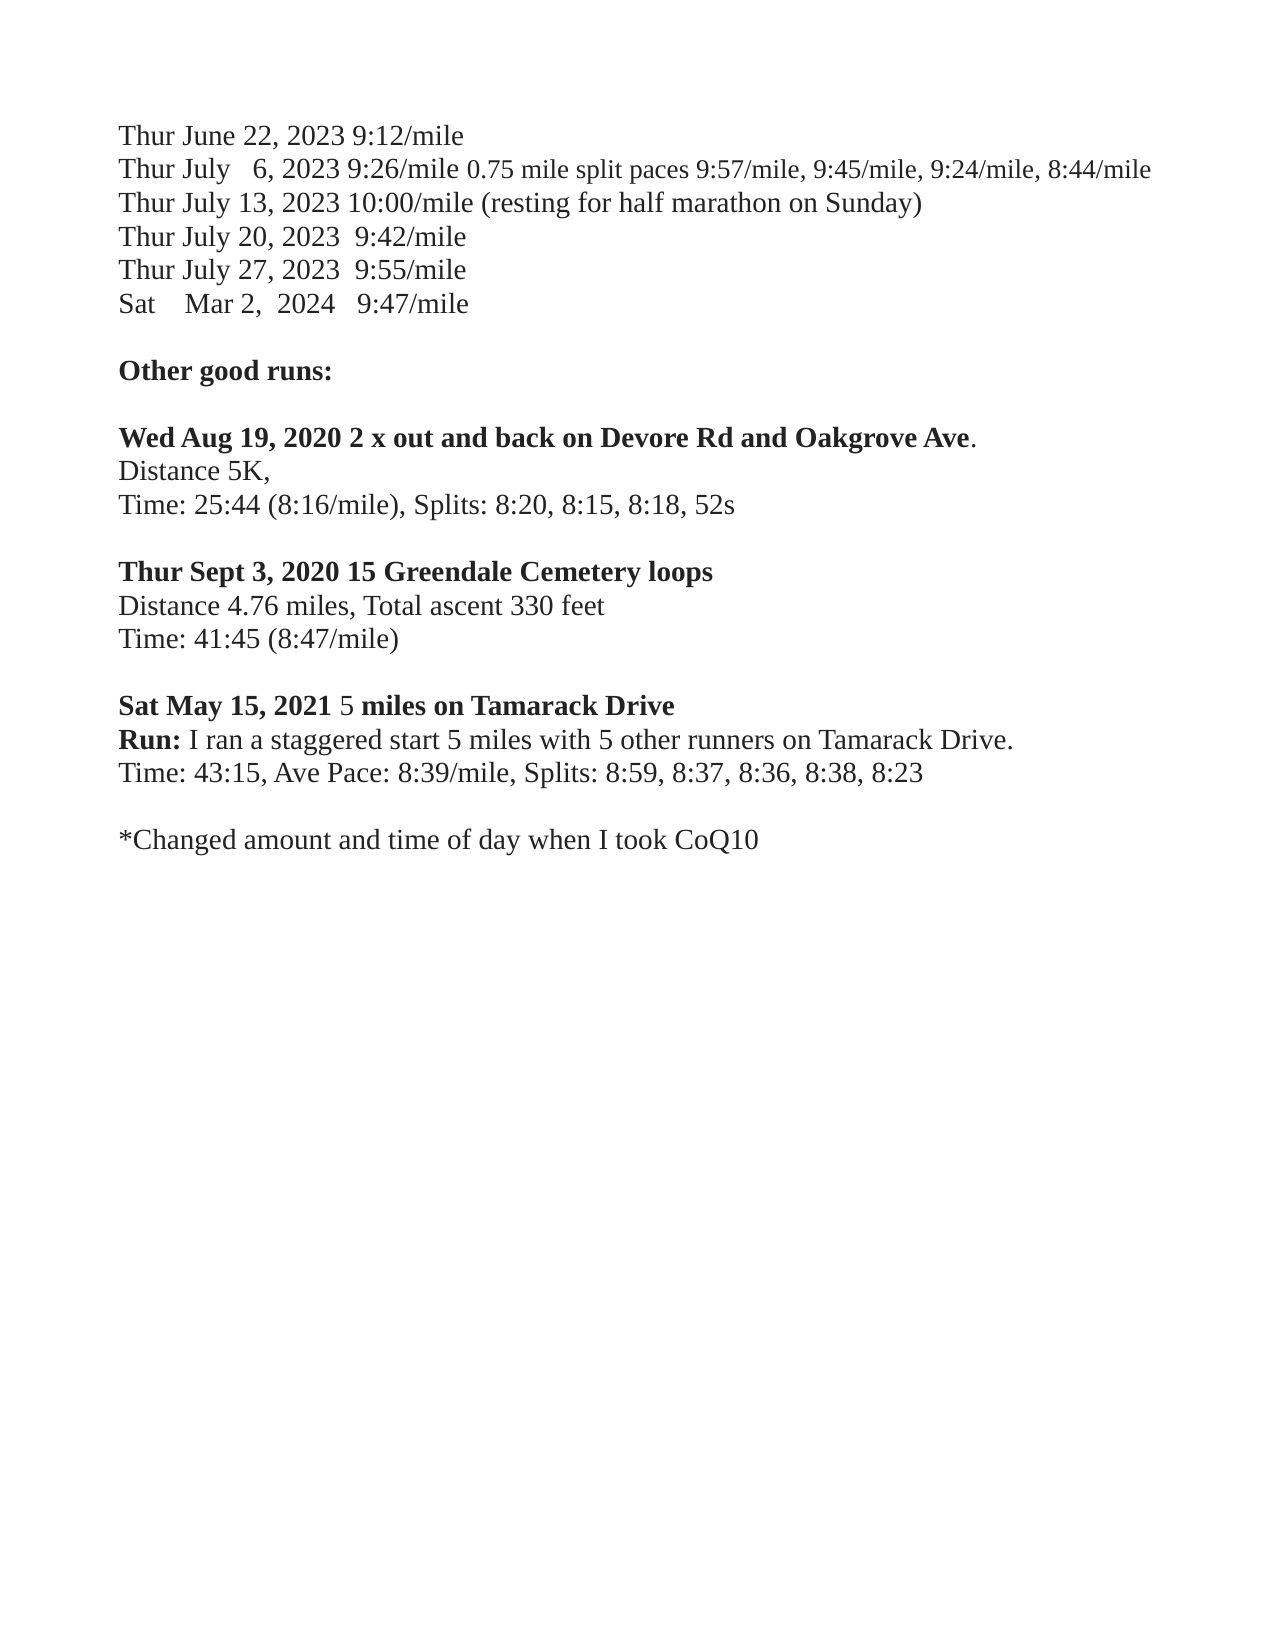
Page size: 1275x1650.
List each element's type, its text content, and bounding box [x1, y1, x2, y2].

text Time: 41:45 (8:47/mile) [118, 621, 1161, 655]
text Thur Sept 3, 2020 15 Greendale Cemetery loops [118, 554, 1161, 588]
text Other good runs: [118, 353, 1161, 386]
text *Changed amount and time of day when I took CoQ10 [118, 822, 1161, 856]
text Sat May 15, 2021 5 miles on Tamarack Drive [118, 688, 1161, 722]
text Thur July 6, 2023 9:26/mile 0.75 mile split paces 9:57/mile, 9:45/mile, 9:24/mile, 8:44/mile [118, 152, 1161, 185]
text Time: 43:15, Ave Pace: 8:39/mile, Splits: 8:59, 8:37, 8:36, 8:38, 8:23 [118, 755, 1161, 789]
text Sat Mar 2, 2024 9:47/mile [118, 286, 1161, 319]
text Thur July 13, 2023 10:00/mile (resting for half marathon on Sunday) [118, 185, 1161, 219]
text Thur June 22, 2023 9:12/mile [118, 118, 1161, 152]
text Time: 25:44 (8:16/mile), Splits: 8:20, 8:15, 8:18, 52s [118, 487, 1161, 521]
text Thur July 20, 2023 9:42/mile [118, 219, 1161, 252]
text Distance 5K, [118, 453, 1161, 487]
text Wed Aug 19, 2020 2 x out and back on Devore Rd and Oakgrove Ave. [118, 420, 1161, 453]
text Thur July 27, 2023 9:55/mile [118, 252, 1161, 286]
text Distance 4.76 miles, Total ascent 330 feet [118, 588, 1161, 621]
text Run: I ran a staggered start 5 miles with 5 other runners on Tamarack Drive. [118, 722, 1161, 755]
